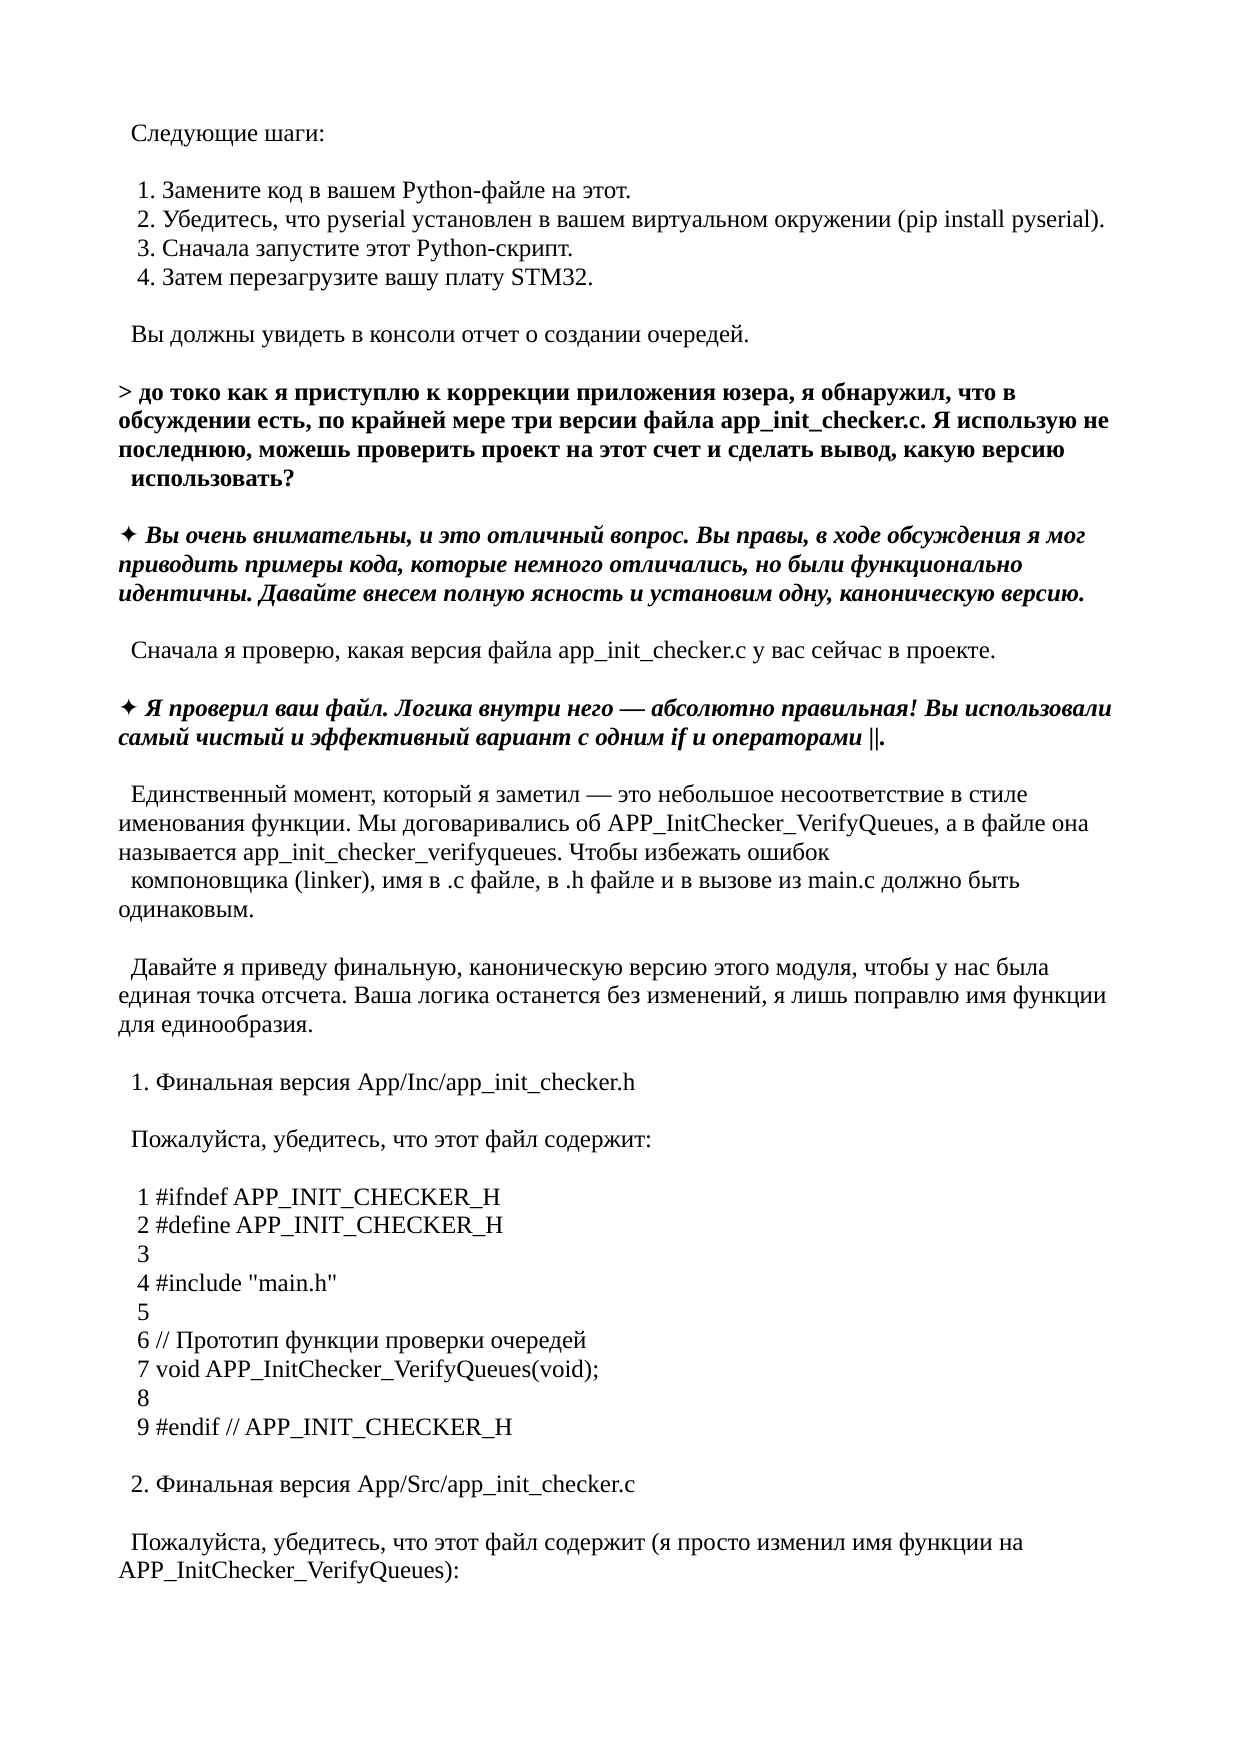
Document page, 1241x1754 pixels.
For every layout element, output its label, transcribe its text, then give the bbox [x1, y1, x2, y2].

text 2. Финальная версия App/Src/app_init_checker.c [118, 1469, 1122, 1498]
text 6 // Прототип функции проверки очередей [118, 1326, 1122, 1354]
text ✦ Вы очень внимательны, и это отличный вопрос. Вы правы, в ходе обсуждения я мог приводить примеры кода, которые немного отличались, но были функционально идентичны. Давайте внесем полную ясность и установим одну, каноническую версию. [118, 521, 1122, 607]
text ✦ Я проверил ваш файл. Логика внутри него — абсолютно правильная! Вы использовали самый чистый и эффективный вариант с одним if и операторами ||. [118, 693, 1122, 751]
text Сначала я проверю, какая версия файла app_init_checker.c у вас сейчас в проекте. [118, 636, 1122, 664]
text > до токо как я приступлю к коррекции приложения юзера, я обнаружил, что в обсуждении есть, по крайней мере три версии файла app_init_checker.c. Я использую не последнюю, можешь проверить проект на этот счет и сделать вывод, какую версию [118, 377, 1122, 463]
text 4. Затем перезагрузите вашу плату STM32. [118, 262, 1122, 291]
text Давайте я приведу финальную, каноническую версию этого модуля, чтобы у нас была единая точка отсчета. Ваша логика останется без изменений, я лишь поправлю имя функции для единообразия. [118, 952, 1122, 1038]
text 4 #include "main.h" [118, 1268, 1122, 1297]
text 3 [118, 1239, 1122, 1268]
text Единственный момент, который я заметил — это небольшое несоответствие в стиле именования функции. Мы договаривались об APP_InitChecker_VerifyQueues, а в файле она называется app_init_checker_verifyqueues. Чтобы избежать ошибок [118, 779, 1122, 866]
text 8 [118, 1383, 1122, 1412]
text компоновщика (linker), имя в .c файле, в .h файле и в вызове из main.c должно быть одинаковым. [118, 866, 1122, 923]
text Следующие шаги: [118, 118, 1122, 147]
text 1. Финальная версия App/Inc/app_init_checker.h [118, 1067, 1122, 1096]
text 2. Убедитесь, что pyserial установлен в вашем виртуальном окружении (pip install pyserial). [118, 204, 1122, 233]
text Вы должны увидеть в консоли отчет о создании очередей. [118, 319, 1122, 348]
text 1. Замените код в вашем Python-файле на этот. [118, 176, 1122, 204]
text Пожалуйста, убедитесь, что этот файл содержит (я просто изменил имя функции на APP_InitChecker_VerifyQueues): [118, 1527, 1122, 1584]
text использовать? [118, 463, 1122, 492]
text 3. Сначала запустите этот Python-скрипт. [118, 233, 1122, 262]
text Пожалуйста, убедитесь, что этот файл содержит: [118, 1124, 1122, 1153]
text 7 void APP_InitChecker_VerifyQueues(void); [118, 1354, 1122, 1383]
text 1 #ifndef APP_INIT_CHECKER_H [118, 1182, 1122, 1211]
text 9 #endif // APP_INIT_CHECKER_H [118, 1412, 1122, 1441]
text 2 #define APP_INIT_CHECKER_H [118, 1211, 1122, 1239]
text 5 [118, 1297, 1122, 1326]
